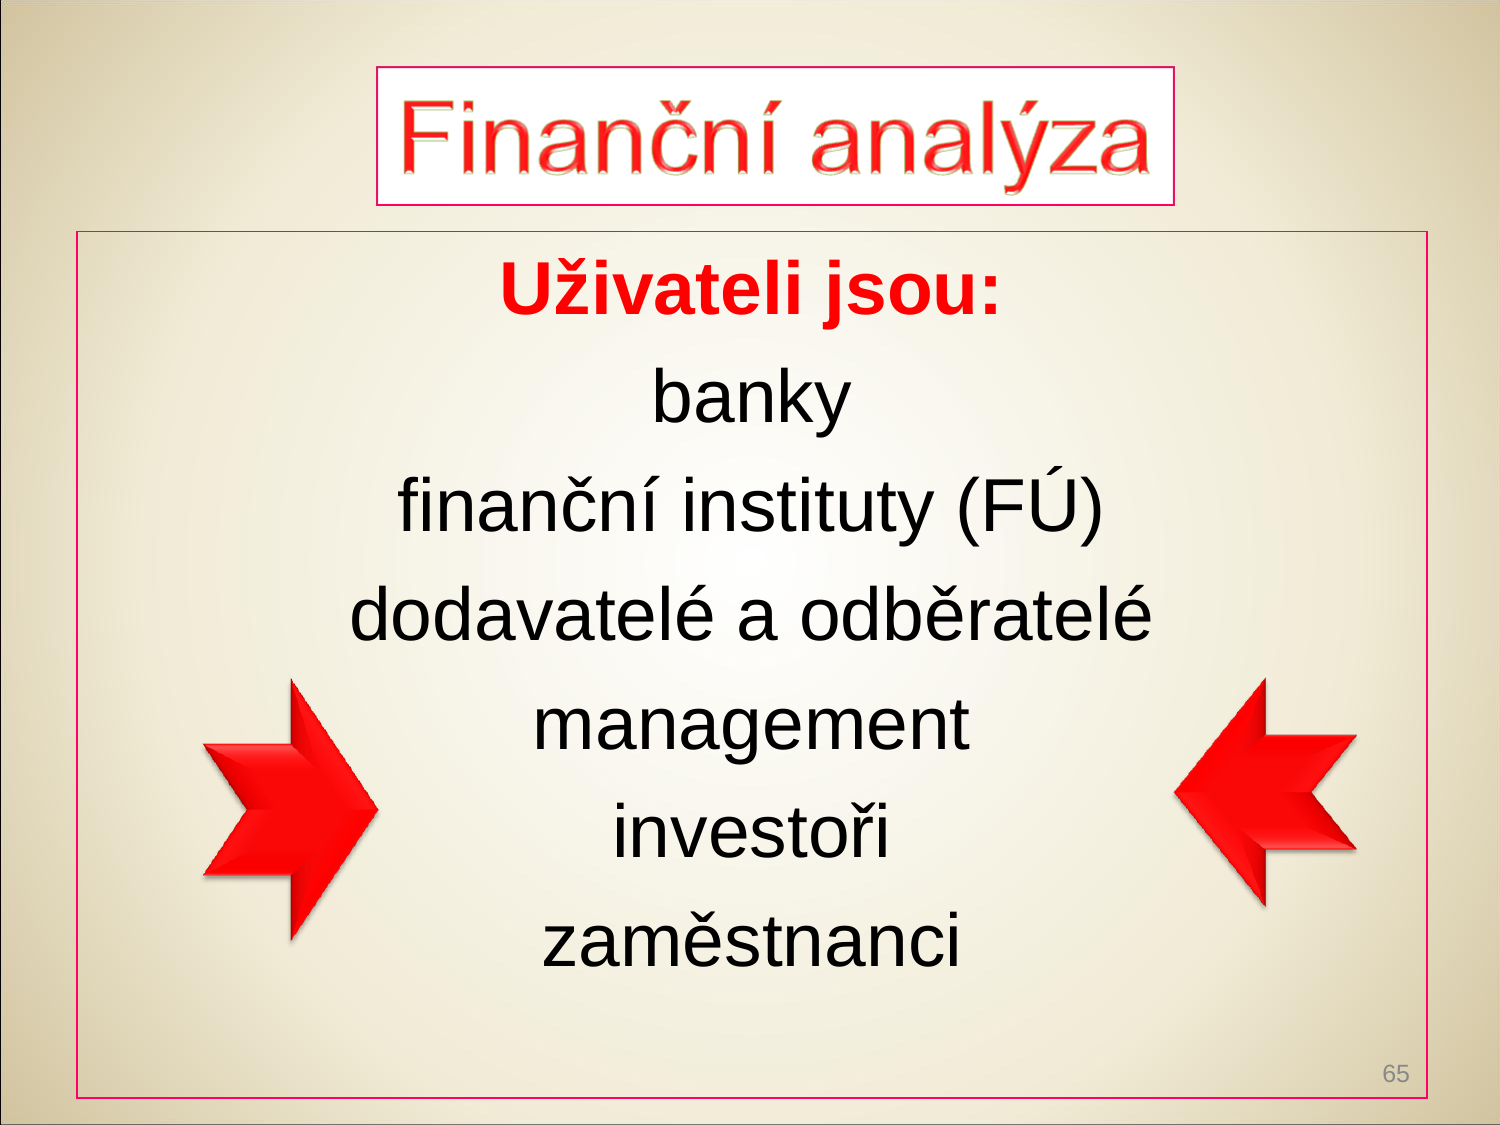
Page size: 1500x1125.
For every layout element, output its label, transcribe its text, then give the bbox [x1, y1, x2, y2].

text_box [334, 42, 1216, 208]
picture [0, 0, 1500, 1125]
text_box [1074, 1042, 1426, 1103]
list Uživateli jsou: banky finanční instituty (FÚ) dodavatelé a odběratelé management investoři zaměstnanci [76, 231, 1427, 1098]
